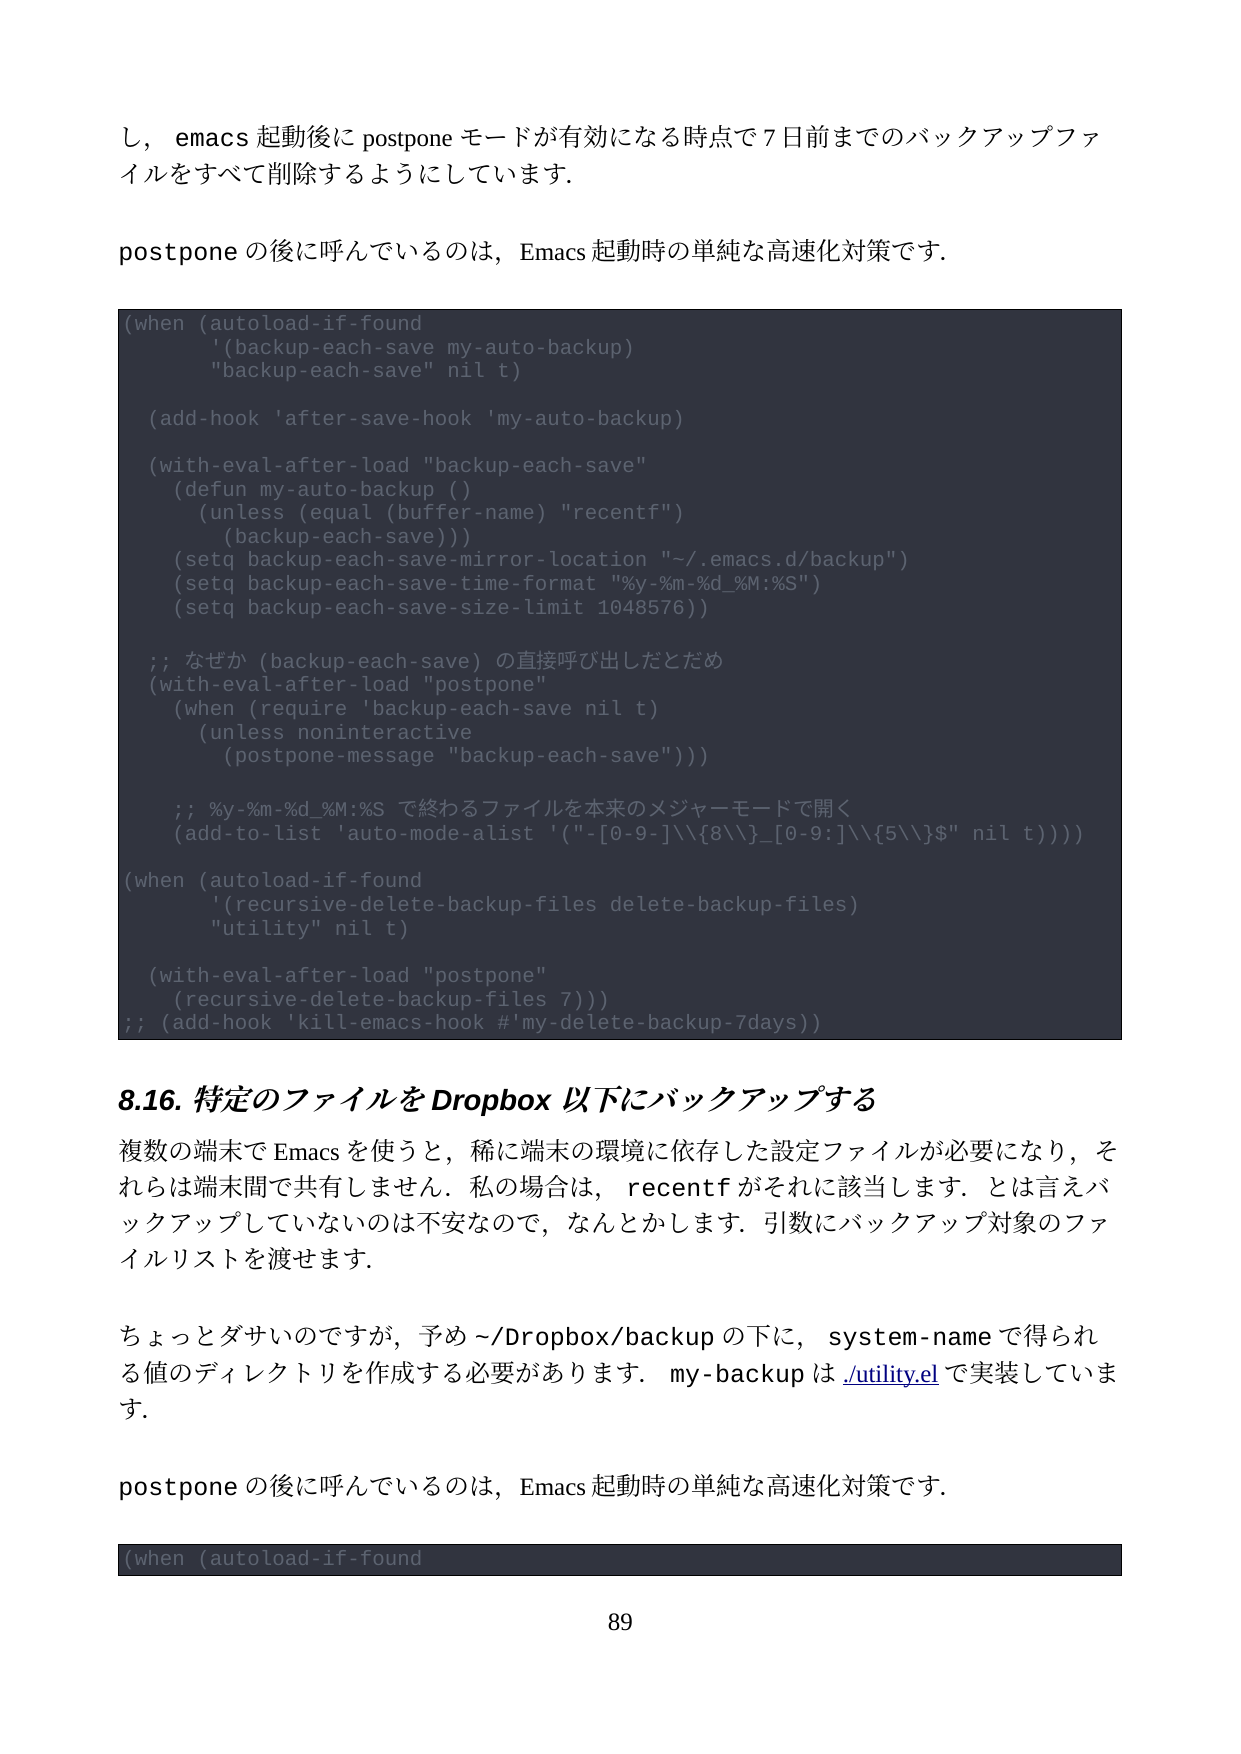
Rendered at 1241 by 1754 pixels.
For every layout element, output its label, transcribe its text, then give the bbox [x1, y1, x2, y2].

text postpone の後に呼んでいるのは，Emacs起動時の単純な高速化対策です． [118, 232, 1122, 297]
text ;; なぜか (backup-each-save) の直接呼び出しだとだめ [119, 640, 1121, 671]
text ちょっとダサいのですが，予め ~/Dropbox/backup の下に， system-name で得られる値のディレクトリを作成する必要があります． my-backup は ./utility.el で実装しています． [118, 1317, 1122, 1454]
text (setq backup-each-save-time-format "%y-%m-%d_%M:%S") [119, 569, 1121, 593]
text (setq backup-each-save-size-limit 1048576)) [119, 593, 1121, 616]
text '(backup-each-save my-auto-backup) [119, 333, 1121, 356]
text (when (autoload-if-found [119, 310, 1121, 333]
text (when (autoload-if-found [119, 866, 1121, 890]
text 複数の端末でEmacsを使うと，稀に端末の環境に依存した設定ファイルが必要になり，それらは端末間で共有しません．私の場合は， recentf がそれに該当します．とは言えバックアップしていないのは不安なので，なんとかします．引数にバックアップ対象のファイルリストを渡せます． [118, 1132, 1122, 1304]
subtitle 特定のファイルを Dropbox 以下にバックアップする [118, 1077, 1122, 1119]
text (setq backup-each-save-mirror-location "~/.emacs.d/backup") [119, 546, 1121, 569]
text (postpone-message "backup-each-save"))) [119, 741, 1121, 765]
text (add-to-list 'auto-mode-alist '("-[0-9-]\\{8\\}_[0-9:]\\{5\\}$" nil t)))) [119, 819, 1121, 843]
text ;; %y-%m-%d_%M:%S で終わるファイルを本来のメジャーモードで開く [119, 789, 1121, 819]
text "backup-each-save" nil t) [119, 356, 1121, 380]
text (with-eval-after-load "postpone" [119, 671, 1121, 694]
text (with-eval-after-load "postpone" [119, 961, 1121, 985]
text (backup-each-save))) [119, 522, 1121, 546]
text '(recursive-delete-backup-files delete-backup-files) [119, 890, 1121, 914]
text (recursive-delete-backup-files 7))) [119, 985, 1121, 1008]
text "utility" nil t) [119, 914, 1121, 937]
text (add-hook 'after-save-hook 'my-auto-backup) [119, 404, 1121, 427]
text (when (autoload-if-found [119, 1545, 1121, 1575]
text postpone の後に呼んでいるのは，Emacs起動時の単純な高速化対策です． [118, 1467, 1122, 1532]
text (unless (equal (buffer-name) "recentf") [119, 498, 1121, 522]
text し， emacs 起動後に postpone モードが有効になる時点で7日前までのバックアップファイルをすべて削除するようにしています． [118, 118, 1122, 219]
text (when (require 'backup-each-save nil t) [119, 694, 1121, 718]
text ;; (add-hook 'kill-emacs-hook #'my-delete-backup-7days)) [119, 1008, 1121, 1039]
text (unless noninteractive [119, 718, 1121, 741]
text (with-eval-after-load "backup-each-save" [119, 451, 1121, 474]
text (defun my-auto-backup () [119, 474, 1121, 498]
